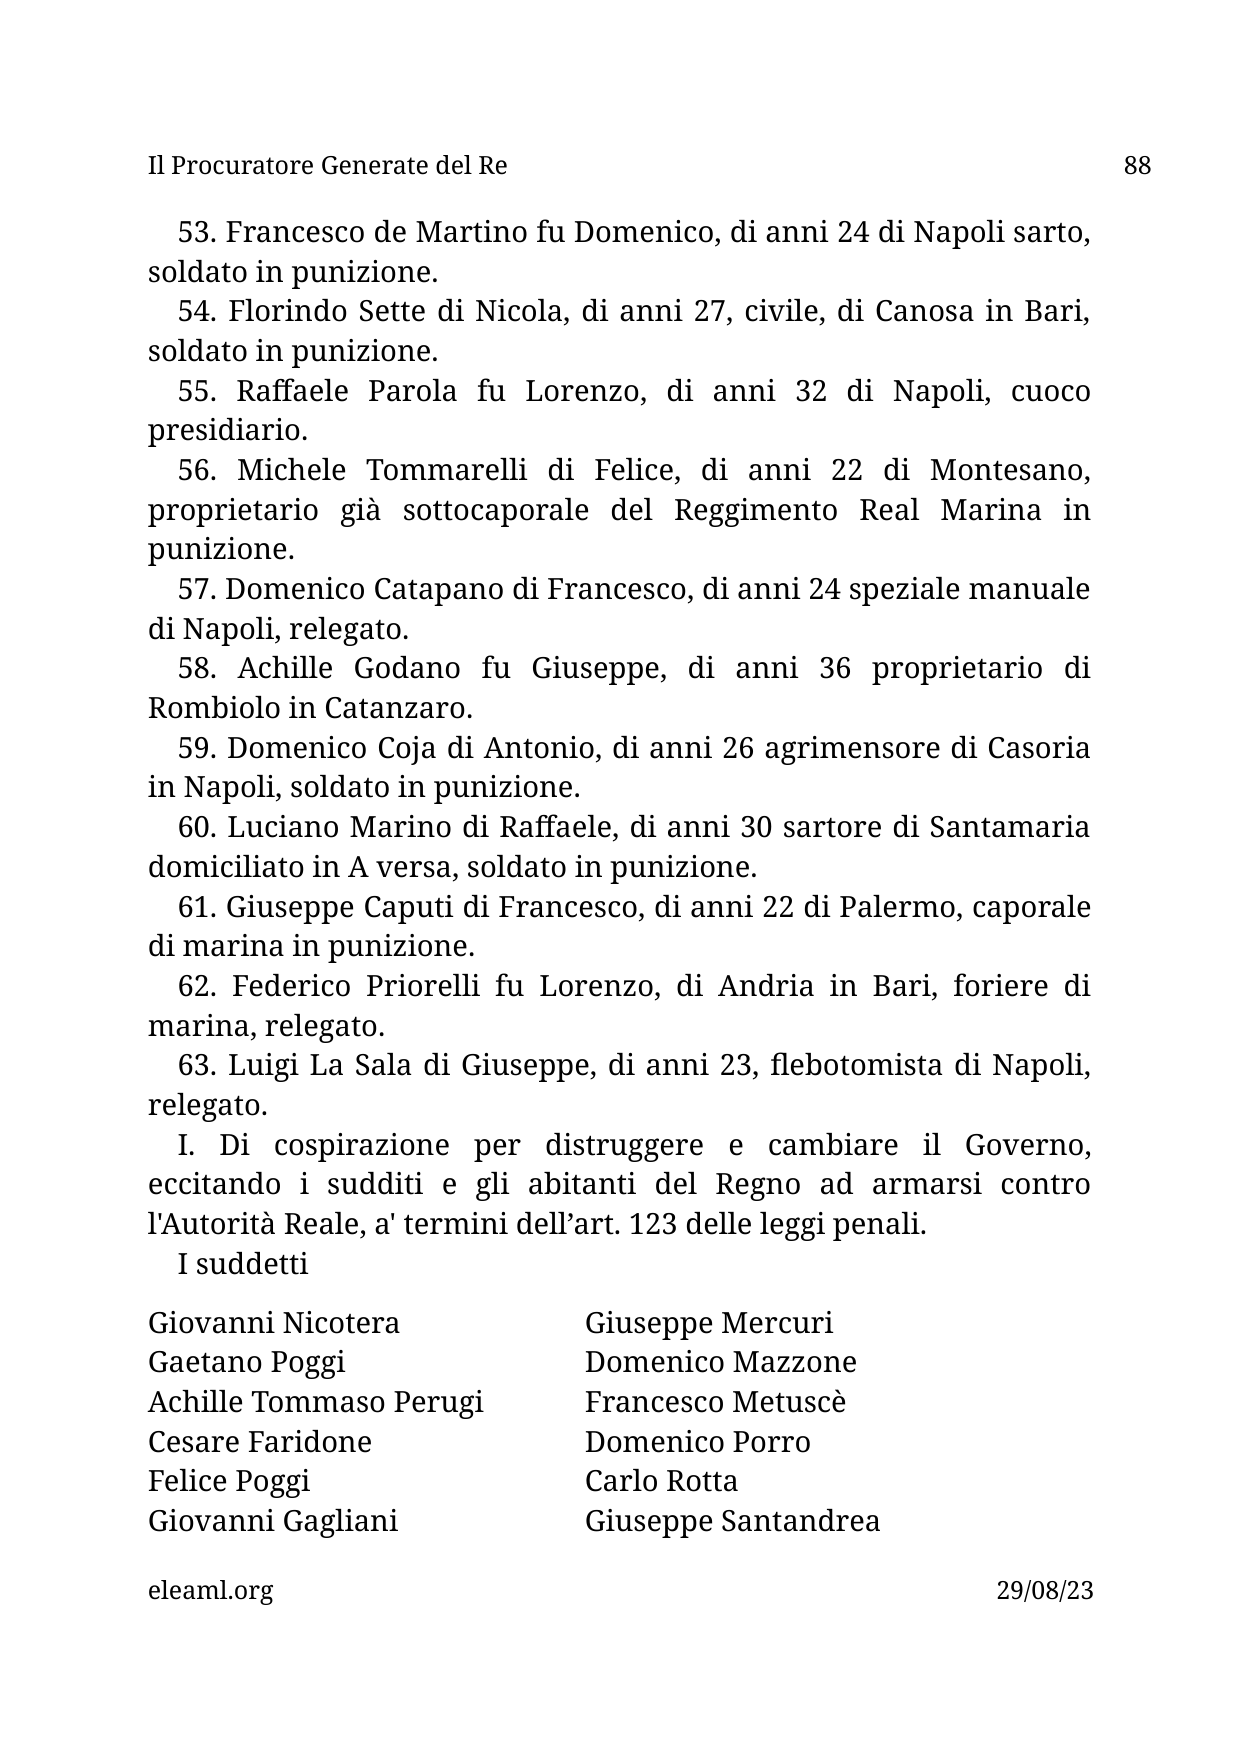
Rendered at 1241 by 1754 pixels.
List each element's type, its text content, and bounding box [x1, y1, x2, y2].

table_cell Gaetano Poggi [148, 1342, 584, 1381]
text 56. Michele Tommarelli di Felice, di anni 22 di Montesano, proprietario già sottocaporale del Reggimento Real Marina in punizione. [148, 449, 1093, 568]
text 63. Luigi La Sala di Giuseppe, di anni 23, flebotomista di Napoli, relegato. [148, 1044, 1093, 1124]
text 58. Achille Godano fu Giuseppe, di anni 36 proprietario di Rombiolo in Catanzaro. [148, 648, 1093, 727]
text 59. Domenico Coja di Antonio, di anni 26 agrimensore di Casoria in Napoli, soldato in punizione. [148, 727, 1093, 806]
text 62. Federico Priorelli fu Lorenzo, di Andria in Bari, foriere di marina, relegato. [148, 965, 1093, 1044]
table_cell Francesco Metuscè [585, 1381, 1057, 1421]
table_header Giovanni Nicotera [148, 1302, 584, 1342]
table_cell Domenico Porro [585, 1421, 1057, 1461]
table_cell Carlo Rotta [585, 1461, 1057, 1500]
text I. Di cospirazione per distruggere e cambiare il Governo, eccitando i sudditi e gli abitanti del Regno ad armarsi contro l'Autorità Reale, a' termini dell’art. 123 delle leggi penali. [148, 1124, 1093, 1243]
text 54. Florindo Sette di Nicola, di anni 27, civile, di Canosa in Bari, soldato in punizione. [148, 291, 1093, 370]
text 55. Raffaele Parola fu Lorenzo, di anni 32 di Napoli, cuoco presidiario. [148, 370, 1093, 449]
text 61. Giuseppe Caputi di Francesco, di anni 22 di Palermo, caporale di marina in punizione. [148, 886, 1093, 965]
table_cell Giuseppe Santandrea [585, 1500, 1057, 1540]
table_cell Domenico Mazzone [585, 1342, 1057, 1381]
text 53. Francesco de Martino fu Domenico, di anni 24 di Napoli sarto, soldato in punizione. [148, 211, 1093, 291]
table_cell Cesare Faridone [148, 1421, 584, 1461]
text 57. Domenico Catapano di Francesco, di anni 24 speziale manuale di Napoli, relegato. [148, 568, 1093, 648]
table_cell Achille Tommaso Perugi [148, 1381, 584, 1421]
table_header Giuseppe Mercuri [585, 1302, 1057, 1342]
table_cell Giovanni Gagliani [148, 1500, 584, 1540]
text 60. Luciano Marino di Raffaele, di anni 30 sartore di Santamaria domiciliato in A versa, soldato in punizione. [148, 806, 1093, 886]
text I suddetti [148, 1243, 1093, 1283]
table_cell Felice Poggi [148, 1461, 584, 1500]
